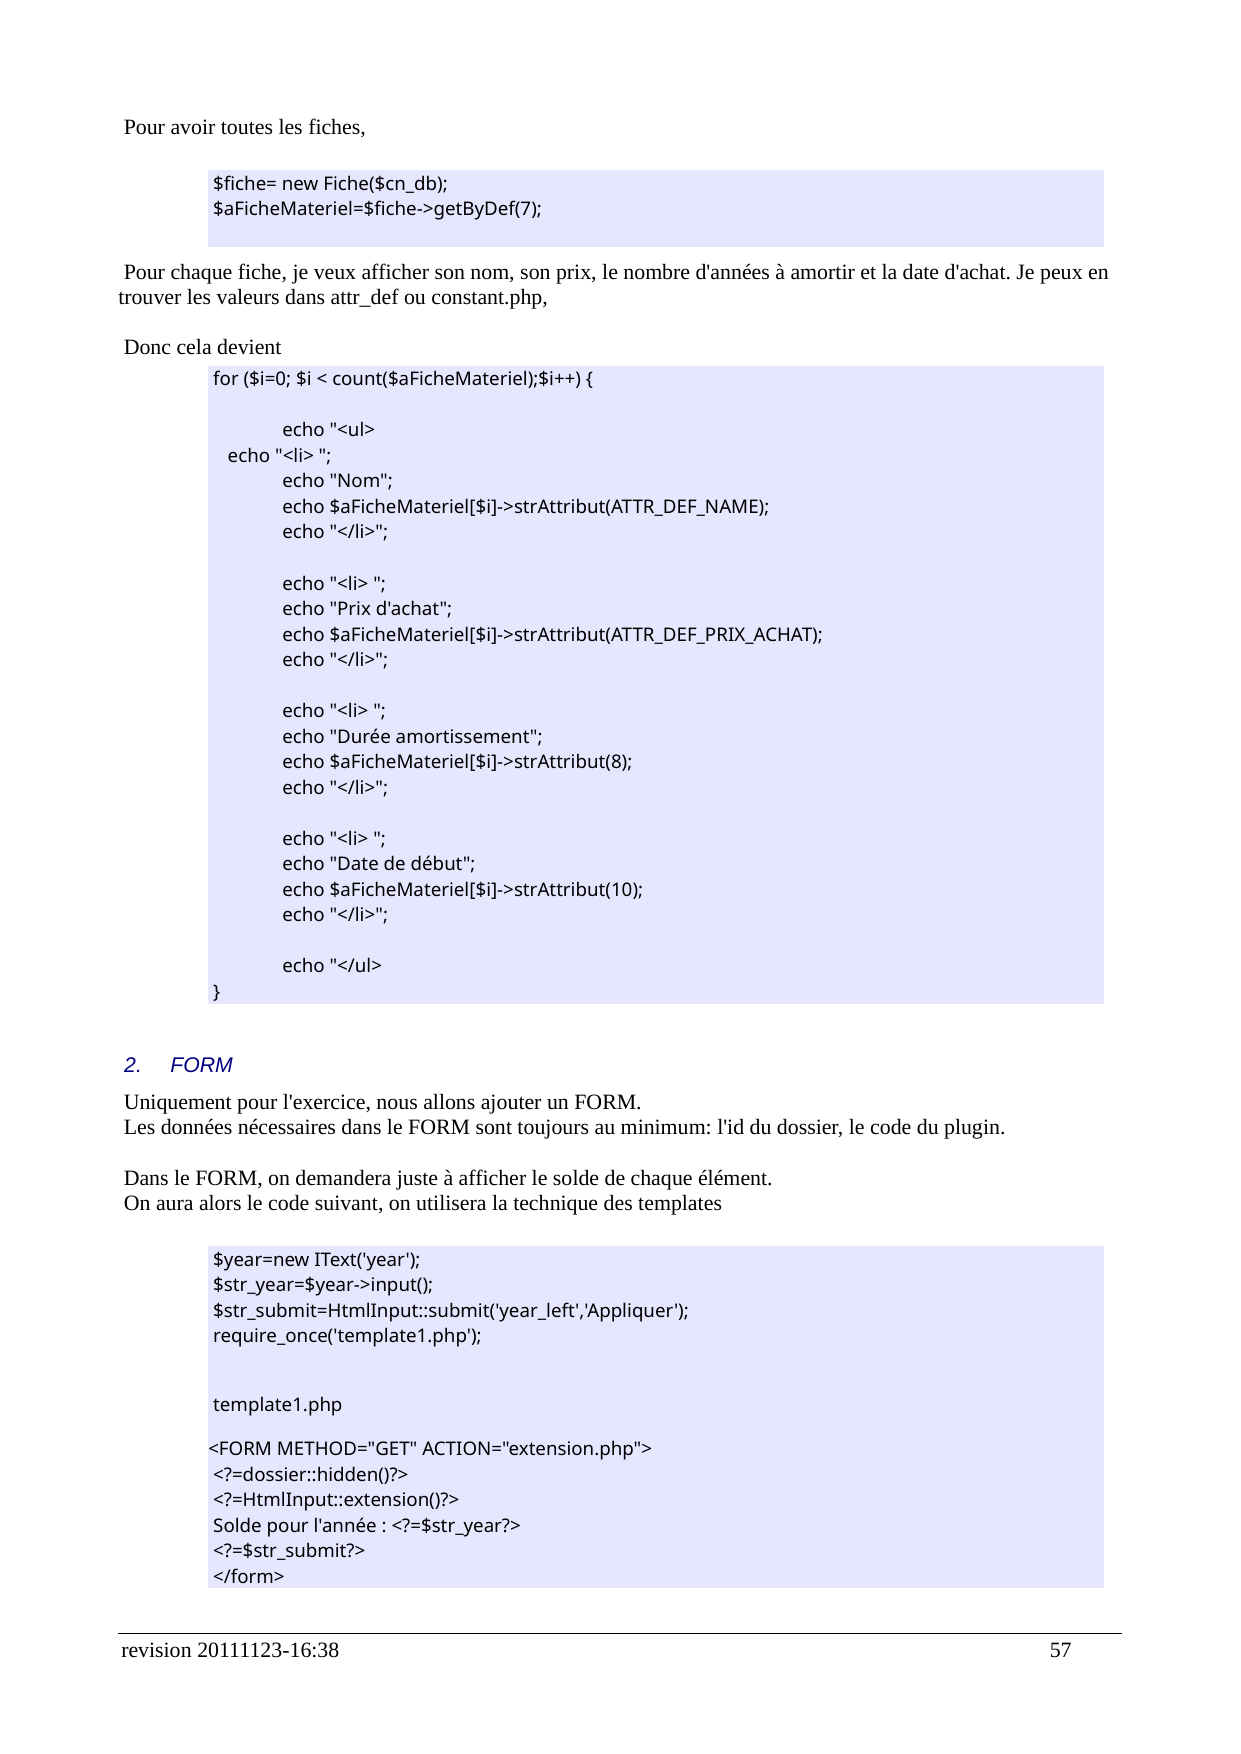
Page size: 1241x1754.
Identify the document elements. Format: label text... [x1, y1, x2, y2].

text <FORM METHOD="GET" ACTION="extension.php"> <?=dossier::hidden()?> <?=HtmlInput::extension()?> Solde pour l'année : <?=$str_year?> <?=$str_submit?> </form> [208, 1435, 1104, 1588]
text Uniquement pour l'exercice, nous allons ajouter un FORM. Les données nécessaires dans le FORM sont toujours au minimum: l'id du dossier, le code du plugin. Dans le FORM, on demandera juste à afficher le solde de chaque élément. On aura alors le code suivant, on utilisera la technique des templates [118, 1089, 1122, 1240]
text Donc cela devient [118, 334, 1122, 359]
text $fiche= new Fiche($cn_db); $aFicheMateriel=$fiche->getByDef(7); [208, 170, 1104, 247]
text $year=new IText('year'); $str_year=$year->input(); $str_submit=HtmlInput::submit('year_left','Appliquer'); require_once('template1.php'); [208, 1246, 1104, 1348]
text for ($i=0; $i < count($aFicheMateriel);$i++) { echo "<ul> echo "<li> "; echo "Nom"; echo $aFicheMateriel[$i]->strAttribut(ATTR_DEF_NAME); echo "</li>"; echo "<li> "; echo "Prix d'achat"; echo $aFicheMateriel[$i]->strAttribut(ATTR_DEF_PRIX_ACHAT); echo "</li>"; echo "<li> "; echo "Durée amortissement"; echo $aFicheMateriel[$i]->strAttribut(8); echo "</li>"; echo "<li> "; echo "Date de début"; echo $aFicheMateriel[$i]->strAttribut(10); echo "</li>"; echo "</ul> } [208, 366, 1104, 1004]
text template1.php [208, 1366, 1104, 1417]
subtitle FORM [118, 1053, 1122, 1077]
text Pour chaque fiche, je veux afficher son nom, son prix, le nombre d'années à amortir et la date d'achat. Je peux en trouver les valeurs dans attr_def ou constant.php, [118, 259, 1122, 334]
text Pour avoir toutes les fiches, [118, 88, 1122, 164]
